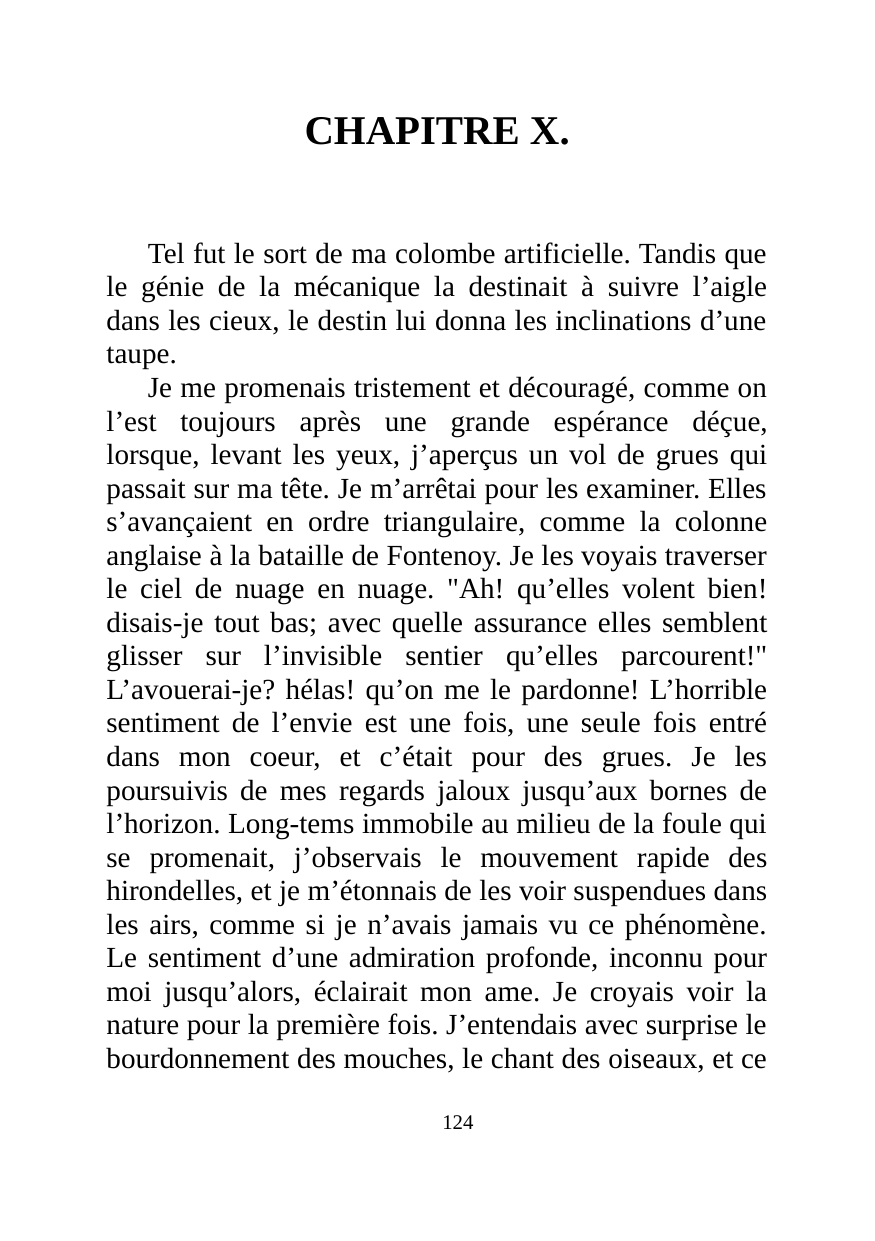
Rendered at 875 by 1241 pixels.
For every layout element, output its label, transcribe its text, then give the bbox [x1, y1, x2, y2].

text Tel fut le sort de ma colombe artificielle. Tandis que le génie de la mécanique la destinait à suivre l’aigle dans les cieux, le destin lui donna les inclinations d’une taupe. [106, 236, 768, 370]
text Je me promenais tristement et découragé, comme on l’est toujours après une grande espérance déçue, lorsque, levant les yeux, j’aperçus un vol de grues qui passait sur ma tête. Je m’arrêtai pour les examiner. Elles s’avançaient en ordre triangulaire, comme la colonne anglaise à la bataille de Fontenoy. Je les voyais traverser le ciel de nuage en nuage. "Ah! qu’elles volent bien! disais-je tout bas; avec quelle assurance elles semblent glisser sur l’invisible sentier qu’elles parcourent!" L’avouerai-je? hélas! qu’on me le pardonne! L’horrible sentiment de l’envie est une fois, une seule fois entré dans mon coeur, et c’était pour des grues. Je les poursuivis de mes regards jaloux jusqu’aux bornes de l’horizon. Long-tems immobile au milieu de la foule qui se promenait, j’observais le mouvement rapide des hirondelles, et je m’étonnais de les voir suspendues dans les airs, comme si je n’avais jamais vu ce phénomène. Le sentiment d’une admiration profonde, inconnu pour moi jusqu’alors, éclairait mon ame. Je croyais voir la nature pour la première fois. J’entendais avec surprise le bourdonnement des mouches, le chant des oiseaux, et ce [106, 370, 768, 1074]
subtitle CHAPITRE X. [106, 106, 768, 153]
